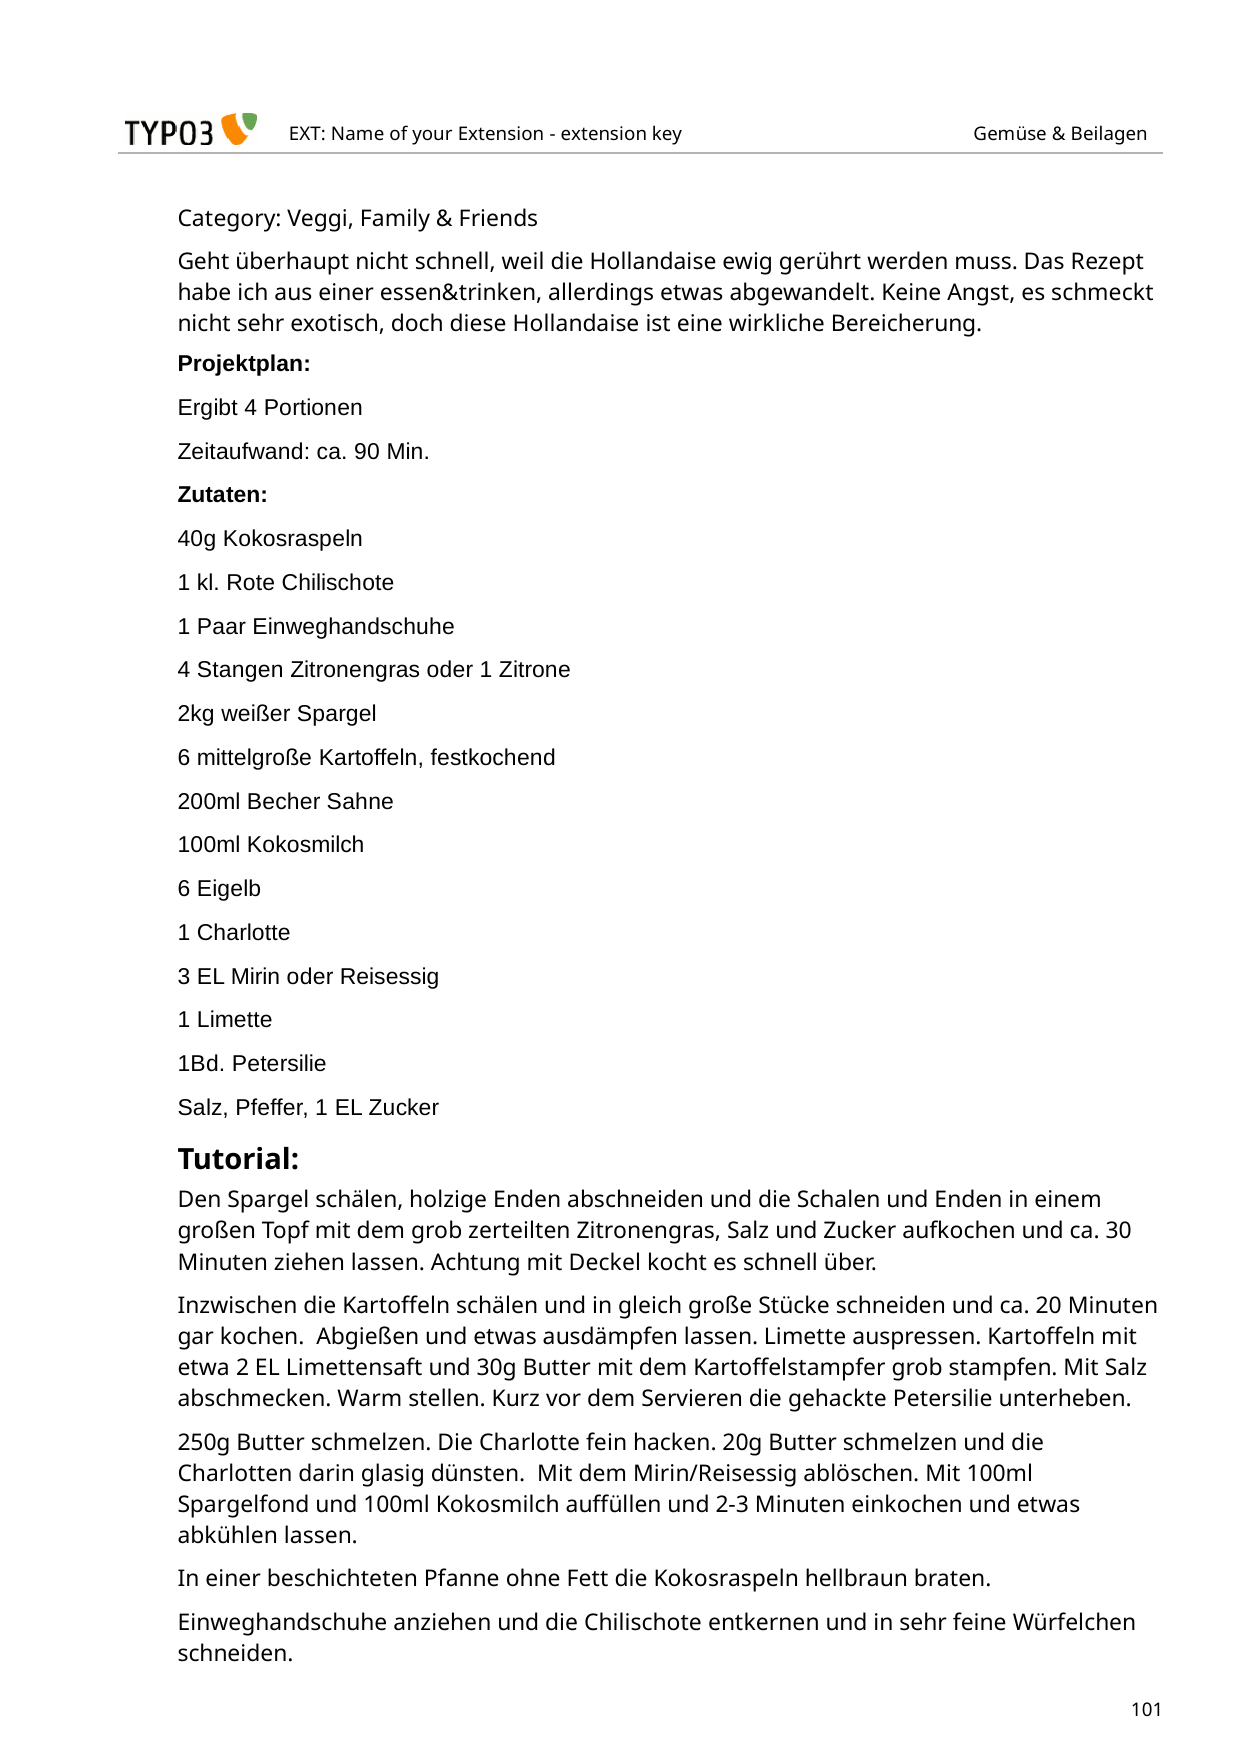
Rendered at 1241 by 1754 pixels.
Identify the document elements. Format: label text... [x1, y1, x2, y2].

text 2kg weißer Spargel [177, 701, 1163, 727]
text 40g Kokosraspeln [177, 526, 1163, 552]
text 250g Butter schmelzen. Die Charlotte fein hacken. 20g Butter schmelzen und die Charlotten darin glasig dünsten. Mit dem Mirin/Reisessig ablöschen. Mit 100ml Spargelfond und 100ml Kokosmilch auffüllen und 2-3 Minuten einkochen und etwas abkühlen lassen. [177, 1426, 1163, 1550]
text 6 Eigelb [177, 876, 1163, 902]
text Den Spargel schälen, holzige Enden abschneiden und die Schalen und Enden in einem großen Topf mit dem grob zerteilten Zitronengras, Salz und Zucker aufkochen und ca. 30 Minuten ziehen lassen. Achtung mit Deckel kocht es schnell über. [177, 1183, 1163, 1277]
text Category: Veggi, Family & Friends [177, 202, 1163, 233]
subtitle Tutorial: [177, 1138, 1163, 1177]
text 1 Charlotte [177, 919, 1163, 945]
text Inzwischen die Kartoffeln schälen und in gleich große Stücke schneiden und ca. 20 Minuten gar kochen. Abgießen und etwas ausdämpfen lassen. Limette auspressen. Kartoffeln mit etwa 2 EL Limettensaft und 30g Butter mit dem Kartoffelstampfer grob stampfen. Mit Salz abschmecken. Warm stellen. Kurz vor dem Servieren die gehackte Petersilie unterheben. [177, 1289, 1163, 1413]
text Geht überhaupt nicht schnell, weil die Hollandaise ewig gerührt werden muss. Das Rezept habe ich aus einer essen&trinken, allerdings etwas abgewandelt. Keine Angst, es schmeckt nicht sehr exotisch, doch diese Hollandaise ist eine wirkliche Bereicherung. [177, 245, 1163, 338]
text Zeitaufwand: ca. 90 Min. [177, 438, 1163, 464]
text 3 EL Mirin oder Reisessig [177, 963, 1163, 989]
text Einweghandschuhe anziehen und die Chilischote entkernen und in sehr feine Würfelchen schneiden. [177, 1606, 1163, 1668]
text 1 Limette [177, 1007, 1163, 1033]
text Salz, Pfeffer, 1 EL Zucker [177, 1094, 1163, 1120]
text In einer beschichteten Pfanne ohne Fett die Kokosraspeln hellbraun braten. [177, 1562, 1163, 1593]
text Projektplan: [177, 351, 1163, 377]
text 100ml Kokosmilch [177, 832, 1163, 858]
text 4 Stangen Zitronengras oder 1 Zitrone [177, 657, 1163, 683]
text Zutaten: [177, 482, 1163, 508]
picture [124, 112, 260, 145]
text 1Bd. Petersilie [177, 1051, 1163, 1077]
text Ergibt 4 Portionen [177, 394, 1163, 420]
text 1 kl. Rote Chilischote [177, 569, 1163, 595]
text 6 mittelgroße Kartoffeln, festkochend [177, 744, 1163, 770]
text 1 Paar Einweghandschuhe [177, 613, 1163, 639]
text 200ml Becher Sahne [177, 788, 1163, 814]
